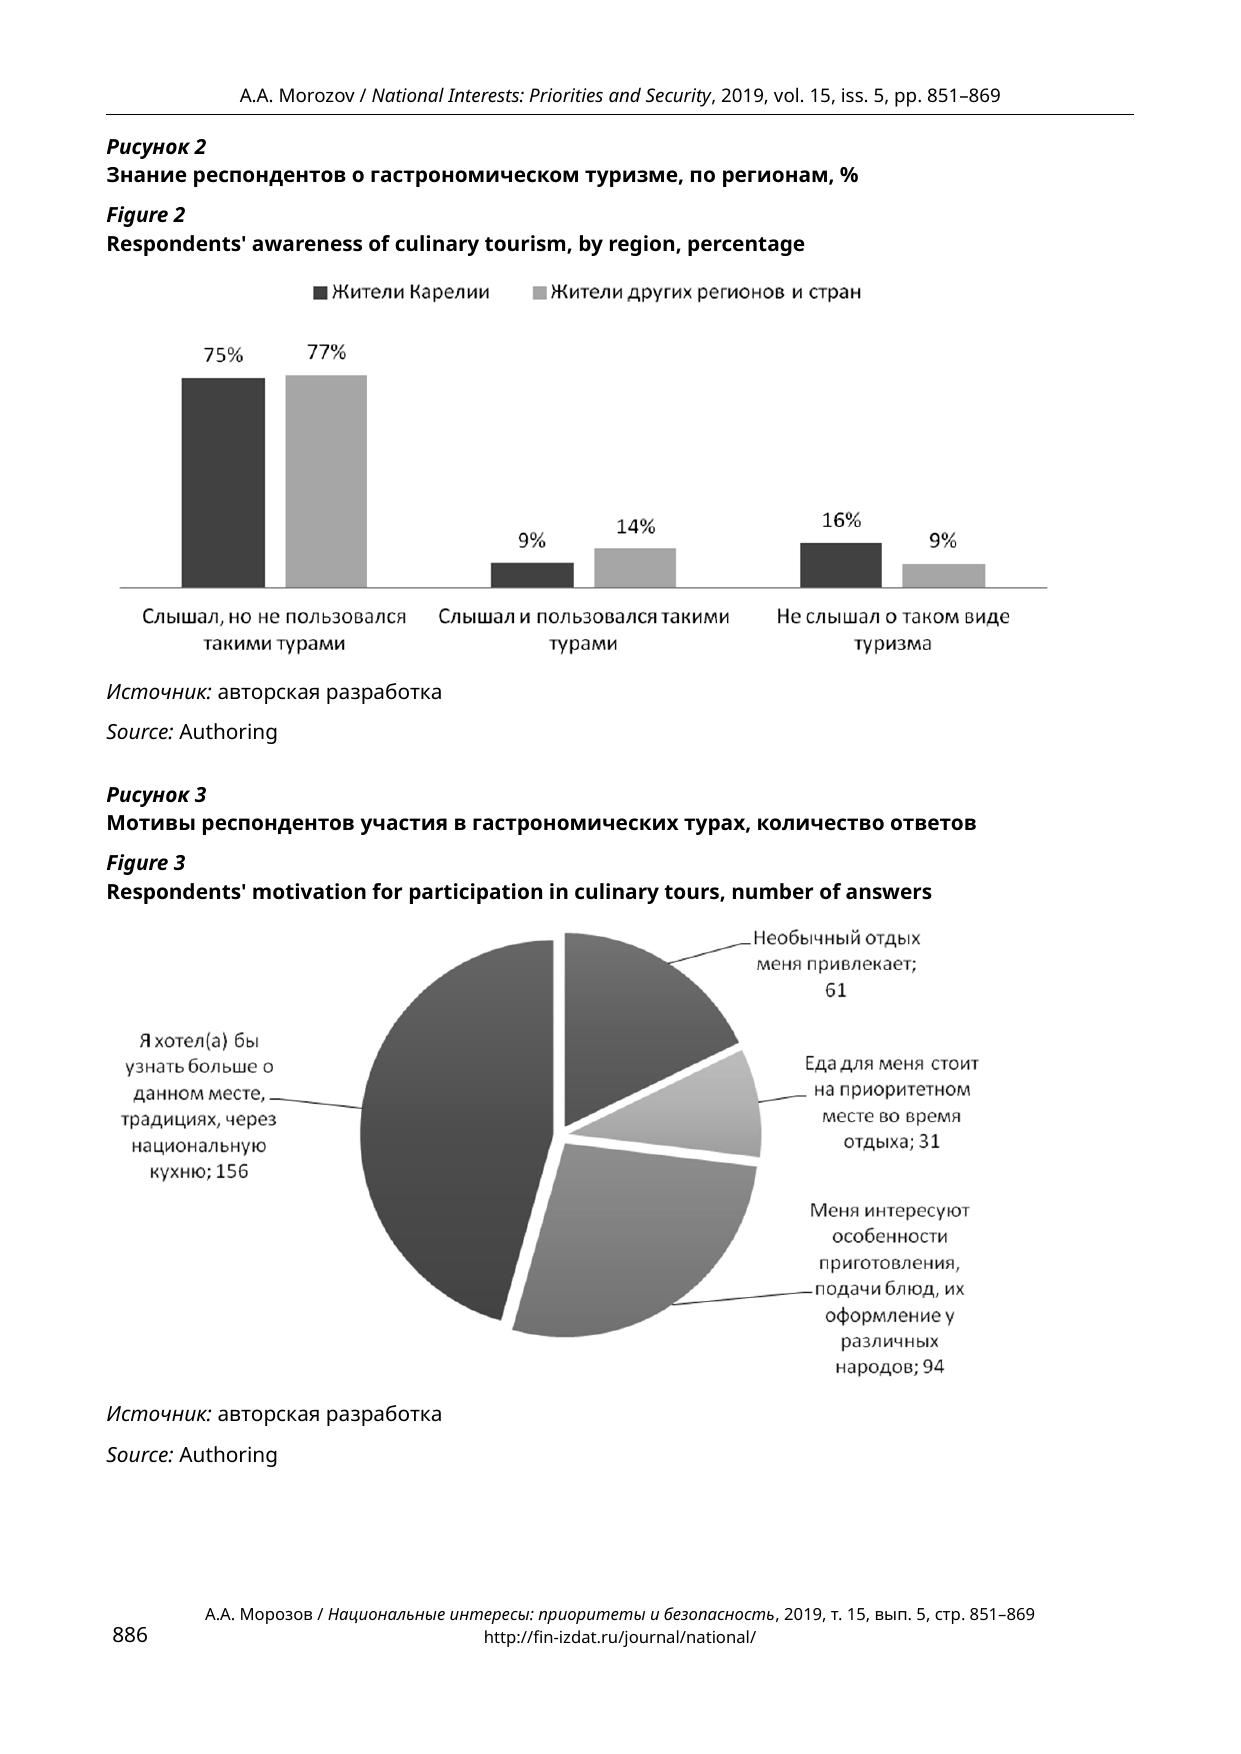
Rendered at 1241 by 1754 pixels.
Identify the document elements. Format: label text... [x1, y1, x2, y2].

text Источник: авторская разработка [106, 1399, 1134, 1428]
text Рисунок 3 [106, 780, 1134, 808]
text Figure 2 [106, 201, 1134, 229]
text Знание респондентов о гастрономическом туризме, по регионам, % [106, 160, 1134, 189]
picture [106, 917, 990, 1388]
text Рисунок 2 [106, 132, 1134, 160]
picture [106, 269, 1062, 666]
text Figure 3 [106, 848, 1134, 877]
text Мотивы респондентов участия в гастрономических турах, количество ответов [106, 808, 1134, 837]
text Source: Authoring [106, 717, 1134, 746]
text Respondents' motivation for participation in culinary tours, number of answers [106, 877, 1134, 905]
text Source: Authoring [106, 1440, 1134, 1468]
text Источник: авторская разработка [106, 677, 1134, 706]
text Respondents' awareness of culinary tourism, by region, percentage [106, 229, 1134, 257]
